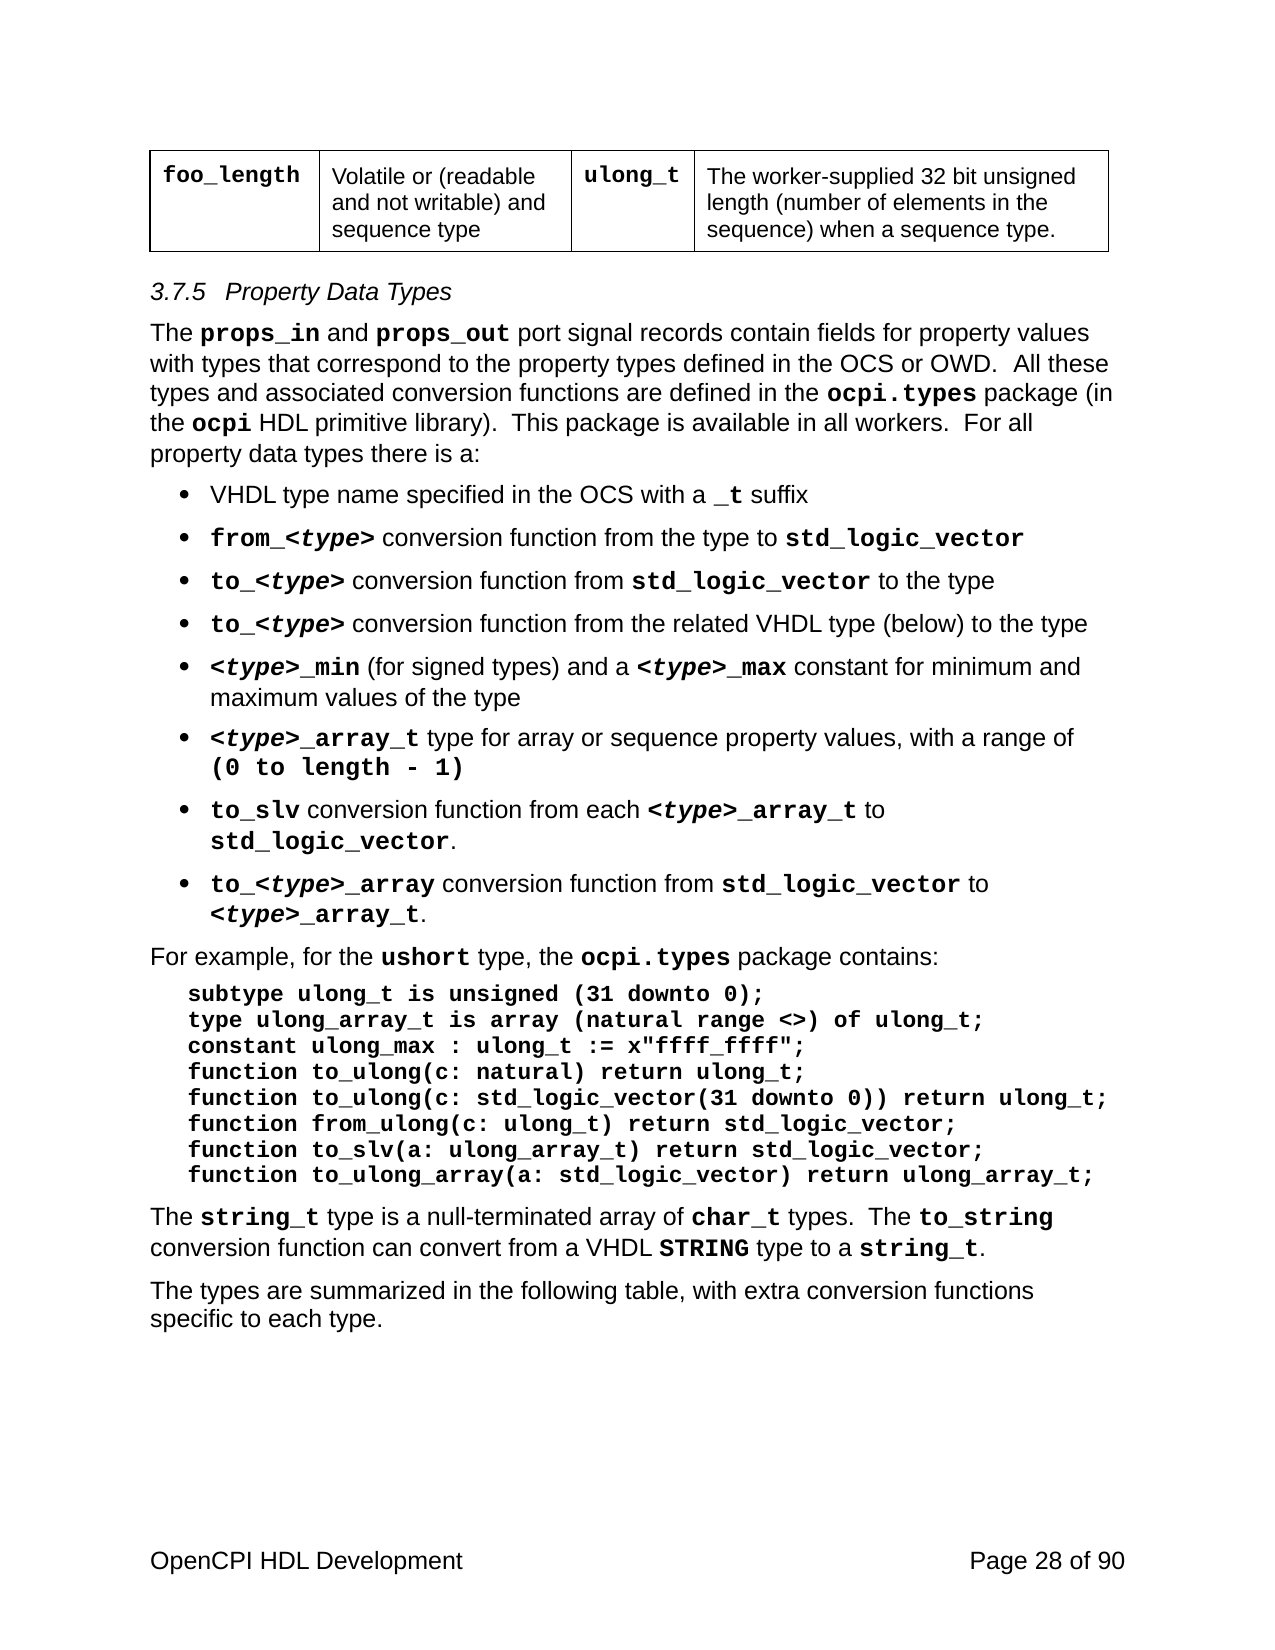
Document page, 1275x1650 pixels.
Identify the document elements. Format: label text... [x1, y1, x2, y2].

list to_<type>_array conversion function from std_logic_vector to <type>_array_t. [180, 868, 1125, 930]
list from_<type> conversion function from the type to std_logic_vector [180, 523, 1125, 554]
table_cell The worker-supplied 32 bit unsigned length (number of elements in the sequence) when a sequence type. [695, 151, 1108, 251]
subtitle Property Data Types [150, 277, 1125, 306]
table_cell foo_length [151, 151, 319, 251]
table_cell Volatile or (readable and not writable) and sequence type [320, 151, 571, 251]
text The props_in and props_out port signal records contain fields for property values with types that correspond to the property types defined in the OCS or OWD. All these types and associated conversion functions are defined in the ocpi.types package (in the ocpi HDL primitive library). This package is available in all workers. For all property data types there is a: [150, 318, 1125, 468]
list to_slv conversion function from each <type>_array_t to std_logic_vector. [180, 795, 1125, 857]
list <type>_min (for signed types) and a <type>_max constant for minimum and maximum values of the type [180, 652, 1125, 711]
text The string_t type is a null-terminated array of char_t types. The to_string conversion function can convert from a VHDL STRING type to a string_t. [150, 1202, 1125, 1264]
text subtype ulong_t is unsigned (31 downto 0); type ulong_array_t is array (natural range <>) of ulong_t; constant ulong_max : ulong_t := x"ffff_ffff"; function to_ulong(c: natural) return ulong_t; function to_ulong(c: std_logic_vector(31 downto 0)) return ulong_t; function from_ulong(c: ulong_t) return std_logic_vector; function to_slv(a: ulong_array_t) return std_logic_vector; function to_ulong_array(a: std_logic_vector) return ulong_array_t; [187, 982, 1125, 1190]
list to_<type> conversion function from the related VHDL type (below) to the type [180, 609, 1125, 640]
list to_<type> conversion function from std_logic_vector to the type [180, 566, 1125, 597]
text For example, for the ushort type, the ocpi.types package contains: [150, 942, 1125, 973]
text The types are summarized in the following table, with extra conversion functions specific to each type. [150, 1276, 1125, 1333]
table_cell ulong_t [572, 151, 694, 251]
list <type>_array_t type for array or sequence property values, with a range of (0 to length - 1) [180, 723, 1125, 783]
list VHDL type name specified in the OCS with a _t suffix [180, 480, 1125, 511]
